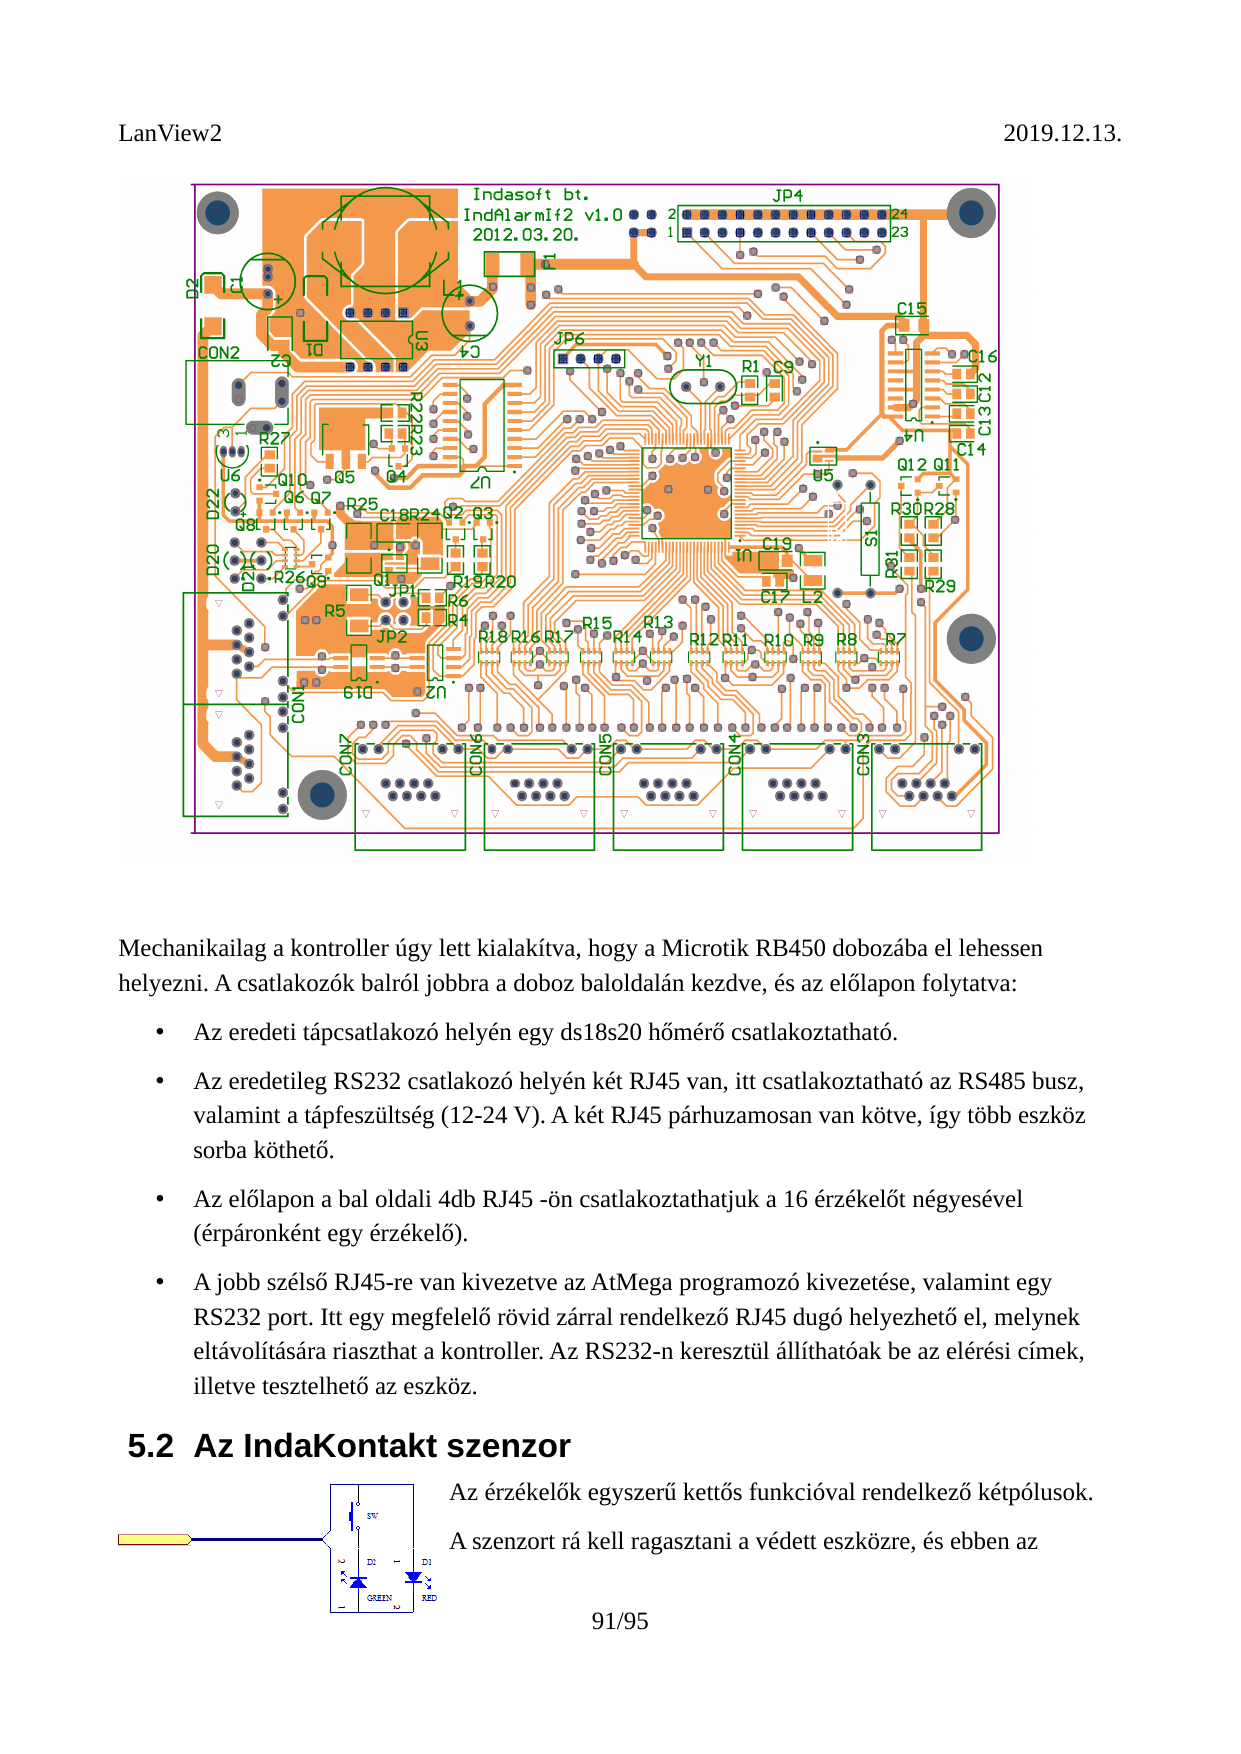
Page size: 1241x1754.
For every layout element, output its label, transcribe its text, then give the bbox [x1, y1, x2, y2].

list A jobb szélső RJ45-re van kivezetve az AtMega programozó kivezetése, valamint egy RS232 port. Itt egy megfelelő rövid zárral rendelkező RJ45 dugó helyezhető el, melynek eltávolítására riaszthat a kontroller. Az RS232-n keresztül állíthatóak be az elérési címek, illetve tesztelhető az eszköz. [156, 1267, 1122, 1399]
list Az eredeti tápcsatlakozó helyén egy ds18s20 hőmérő csatlakoztatható. [156, 1017, 1122, 1046]
subtitle Az IndaKontakt szenzor [118, 1426, 1122, 1465]
text A szenzort rá kell ragasztani a védett eszközre, és ebben az [447, 1526, 1122, 1555]
text Mechanikailag a kontroller úgy lett kialakítva, hogy a Microtik RB450 dobozába el lehessen helyezni. A csatlakozók balról jobbra a doboz baloldalán kezdve, és az előlapon folytatva: [118, 933, 1122, 996]
picture [118, 177, 1039, 864]
list Az eredetileg RS232 csatlakozó helyén két RJ45 van, itt csatlakoztatható az RS485 busz, valamint a tápfeszültség (12-24 V). A két RJ45 párhuzamosan van kötve, így több eszköz sorba köthető. [156, 1066, 1122, 1163]
list Az előlapon a bal oldali 4db RJ45 -ön csatlakoztathatjuk a 16 érzékelőt négyesével (érpáronként egy érzékelő). [156, 1184, 1122, 1247]
text Az érzékelők egyszerű kettős funkcióval rendelkező kétpólusok. [118, 1477, 1122, 1506]
